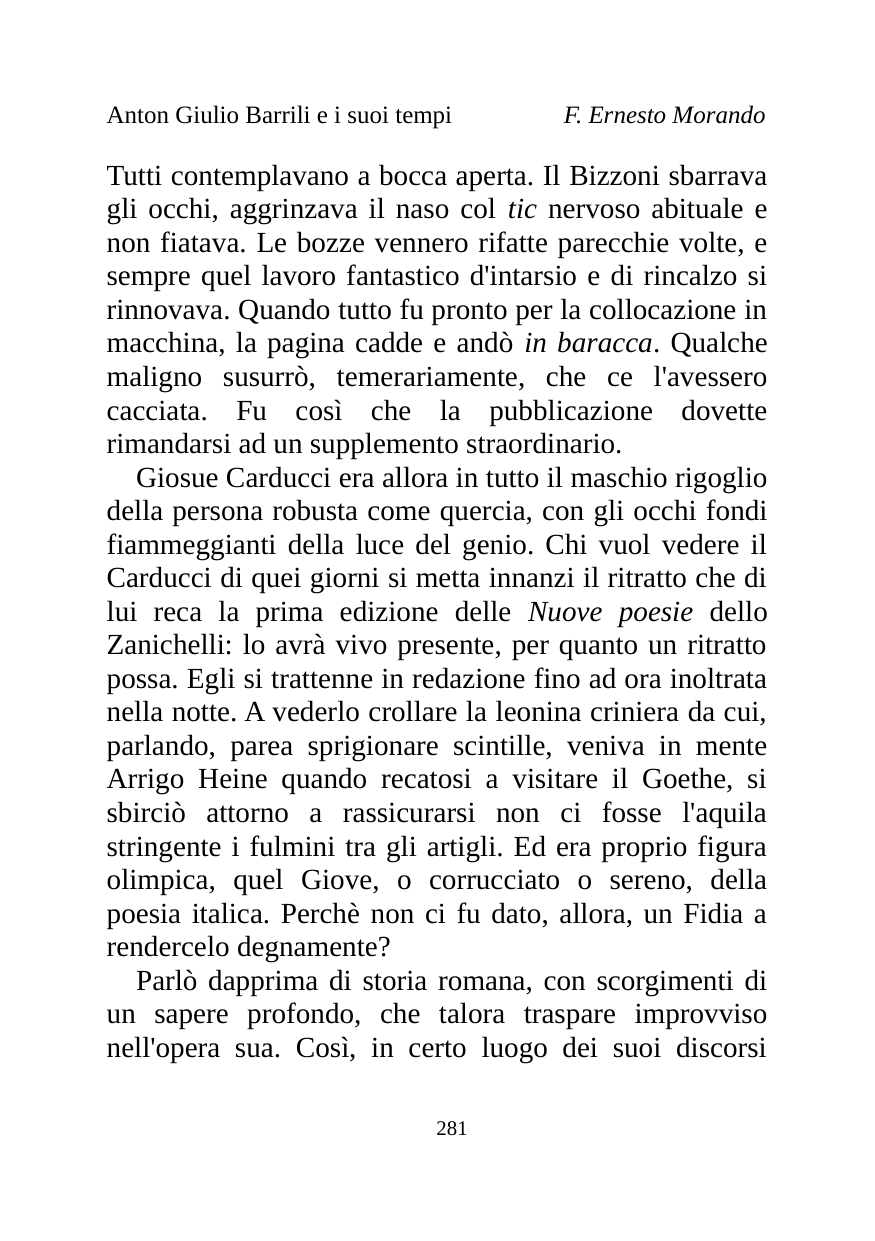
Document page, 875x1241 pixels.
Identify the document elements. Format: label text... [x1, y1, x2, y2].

text Tutti contemplavano a bocca aperta. Il Bizzoni sbarrava gli occhi, aggrinzava il naso col tic nervoso abituale e non fiatava. Le bozze vennero rifatte parecchie volte, e sempre quel lavoro fantastico d'intarsio e di rincalzo si rinnovava. Quando tutto fu pronto per la collocazione in macchina, la pagina cadde e andò in baracca. Qualche maligno susurrò, temerariamente, che ce l'avessero cacciata. Fu così che la pubblicazione dovette rimandarsi ad un supplemento straordinario. [106, 158, 768, 460]
text Giosue Carducci era allora in tutto il maschio rigoglio della persona robusta come quercia, con gli occhi fondi fiammeggianti della luce del genio. Chi vuol vedere il Carducci di quei giorni si metta innanzi il ritratto che di lui reca la prima edizione delle Nuove poesie dello Zanichelli: lo avrà vivo presente, per quanto un ritratto possa. Egli si trattenne in redazione fino ad ora inoltrata nella notte. A vederlo crollare la leonina criniera da cui, parlando, parea sprigionare scintille, veniva in mente Arrigo Heine quando recatosi a visitare il Goethe, si sbirciò attorno a rassicurarsi non ci fosse l'aquila stringente i fulmini tra gli artigli. Ed era proprio figura olimpica, quel Giove, o corrucciato o sereno, della poesia italica. Perchè non ci fu dato, allora, un Fidia a rendercelo degnamente? [106, 460, 768, 963]
text Parlò dapprima di storia romana, con scorgimenti di un sapere profondo, che talora traspare improvviso nell'opera sua. Così, in certo luogo dei suoi discorsi [106, 963, 768, 1063]
